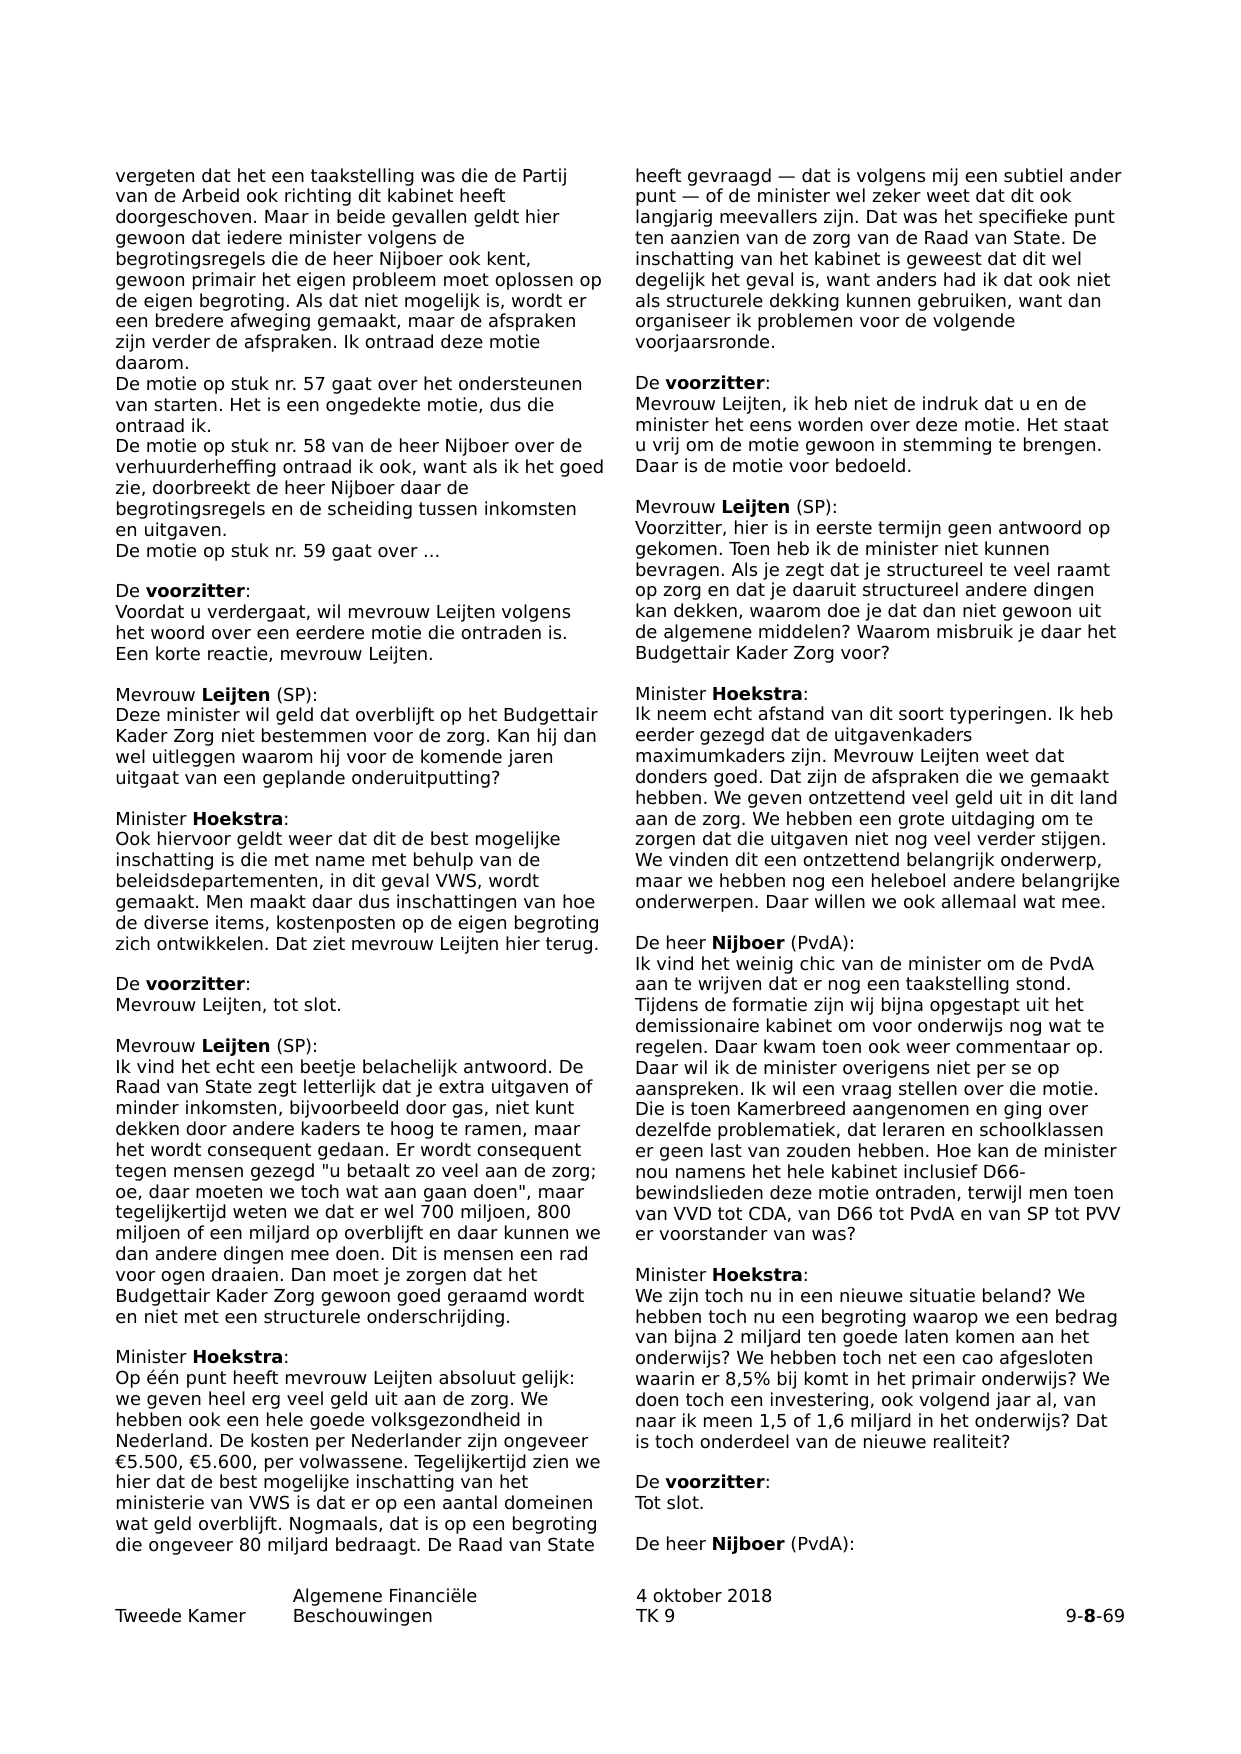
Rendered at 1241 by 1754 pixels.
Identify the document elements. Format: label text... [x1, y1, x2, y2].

text Deze minister wil geld dat overblijft op het Budgettair Kader Zorg niet bestemmen voor de zorg. Kan hij dan wel uitleggen waarom hij voor de komende jaren uitgaat van een geplande onderuitputting? [115, 705, 605, 788]
text Minister Hoekstra: [635, 683, 1125, 704]
text Mevrouw Leijten (SP): [635, 497, 1125, 518]
text Ik neem echt afstand van dit soort typeringen. Ik heb eerder gezegd dat de uitgavenkaders maximumkaders zijn. Mevrouw Leijten weet dat donders goed. Dat zijn de afspraken die we gemaakt hebben. We geven ontzettend veel geld uit in dit land aan de zorg. We hebben een grote uitdaging om te zorgen dat die uitgaven niet nog veel verder stijgen. We vinden dit een ontzettend belangrijk onderwerp, maar we hebben nog een heleboel andere belangrijke onderwerpen. Daar willen we ook allemaal wat mee. [635, 704, 1125, 912]
text Minister Hoekstra: [115, 1347, 605, 1368]
text Mevrouw Leijten (SP): [115, 1036, 605, 1056]
text De voorzitter: [635, 1472, 1125, 1493]
text Mevrouw Leijten, tot slot. [115, 995, 605, 1016]
text Voorzitter, hier is in eerste termijn geen antwoord op gekomen. Toen heb ik de minister niet kunnen bevragen. Als je zegt dat je structureel te veel raamt op zorg en dat je daaruit structureel andere dingen kan dekken, waarom doe je dat dan niet gewoon uit de algemene middelen? Waarom misbruik je daar het Budgettair Kader Zorg voor? [635, 518, 1125, 663]
text Mevrouw Leijten (SP): [115, 684, 605, 705]
text Voordat u verdergaat, wil mevrouw Leijten volgens het woord over een eerdere motie die ontraden is. Een korte reactie, mevrouw Leijten. [115, 602, 605, 664]
text De heer Nijboer (PvdA): [635, 932, 1125, 953]
text Ik vind het echt een beetje belachelijk antwoord. De Raad van State zegt letterlijk dat je extra uitgaven of minder inkomsten, bijvoorbeeld door gas, niet kunt dekken door andere kaders te hoog te ramen, maar het wordt consequent gedaan. Er wordt consequent tegen mensen gezegd "u betaalt zo veel aan de zorg; oe, daar moeten we toch wat aan gaan doen", maar tegelijkertijd weten we dat er wel 700 miljoen, 800 miljoen of een miljard op overblijft en daar kunnen we dan andere dingen mee doen. Dit is mensen een rad voor ogen draaien. Dan moet je zorgen dat het Budgettair Kader Zorg gewoon goed geraamd wordt en niet met een structurele onderschrijding. [115, 1056, 605, 1327]
text De motie op stuk nr. 59 gaat over ... [115, 540, 605, 561]
text De heer Nijboer (PvdA): [635, 1534, 1125, 1554]
text Minister Hoekstra: [115, 808, 605, 829]
text De voorzitter: [115, 581, 605, 602]
text Minister Hoekstra: [635, 1265, 1125, 1286]
text Tot slot. [635, 1493, 1125, 1514]
text Ook hiervoor geldt weer dat dit de best mogelijke inschatting is die met name met behulp van de beleidsdepartementen, in dit geval VWS, wordt gemaakt. Men maakt daar dus inschattingen van hoe de diverse items, kostenposten op de eigen begroting zich ontwikkelen. Dat ziet mevrouw Leijten hier terug. [115, 829, 605, 954]
text Mevrouw Leijten, ik heb niet de indruk dat u en de minister het eens worden over deze motie. Het staat u vrij om de motie gewoon in stemming te brengen. Daar is de motie voor bedoeld. [635, 393, 1125, 477]
text Op één punt heeft mevrouw Leijten absoluut gelijk: we geven heel erg veel geld uit aan de zorg. We hebben ook een hele goede volksgezondheid in Nederland. De kosten per Nederlander zijn ongeveer €5.500, €5.600, per volwassene. Tegelijkertijd zien we hier dat de best mogelijke inschatting van het ministerie van VWS is dat er op een aantal domeinen wat geld overblijft. Nogmaals, dat is op een begroting die ongeveer 80 miljard bedraagt. De Raad van State [115, 1368, 605, 1556]
text De voorzitter: [635, 373, 1125, 393]
text We zijn toch nu in een nieuwe situatie beland? We hebben toch nu een begroting waarop we een bedrag van bijna 2 miljard ten goede laten komen aan het onderwijs? We hebben toch net een cao afgesloten waarin er 8,5% bij komt in het primair onderwijs? We doen toch een investering, ook volgend jaar al, van naar ik meen 1,5 of 1,6 miljard in het onderwijs? Dat is toch onderdeel van de nieuwe realiteit? [635, 1286, 1125, 1452]
text De motie op stuk nr. 58 van de heer Nijboer over de verhuurderheffing ontraad ik ook, want als ik het goed zie, doorbreekt de heer Nijboer daar de begrotingsregels en de scheiding tussen inkomsten en uitgaven. [115, 436, 605, 540]
text Ik vind het weinig chic van de minister om de PvdA aan te wrijven dat er nog een taakstelling stond. Tijdens de formatie zijn wij bijna opgestapt uit het demissionaire kabinet om voor onderwijs nog wat te regelen. Daar kwam toen ook weer commentaar op. Daar wil ik de minister overigens niet per se op aanspreken. Ik wil een vraag stellen over die motie. Die is toen Kamerbreed aangenomen en ging over dezelfde problematiek, dat leraren en schoolklassen er geen last van zouden hebben. Hoe kan de minister nou namens het hele kabinet inclusief D66-bewindslieden deze motie ontraden, terwijl men toen van VVD tot CDA, van D66 tot PvdA en van SP tot PVV er voorstander van was? [635, 953, 1125, 1245]
text De motie op stuk nr. 57 gaat over het ondersteunen van starten. Het is een ongedekte motie, dus die ontraad ik. [115, 374, 605, 436]
text heeft gevraagd — dat is volgens mij een subtiel ander punt — of de minister wel zeker weet dat dit ook langjarig meevallers zijn. Dat was het specifieke punt ten aanzien van de zorg van de Raad van State. De inschatting van het kabinet is geweest dat dit wel degelijk het geval is, want anders had ik dat ook niet als structurele dekking kunnen gebruiken, want dan organiseer ik problemen voor de volgende voorjaarsronde. [635, 165, 1125, 353]
text De voorzitter: [115, 974, 605, 995]
text vergeten dat het een taakstelling was die de Partij van de Arbeid ook richting dit kabinet heeft doorgeschoven. Maar in beide gevallen geldt hier gewoon dat iedere minister volgens de begrotingsregels die de heer Nijboer ook kent, gewoon primair het eigen probleem moet oplossen op de eigen begroting. Als dat niet mogelijk is, wordt er een bredere afweging gemaakt, maar de afspraken zijn verder de afspraken. Ik ontraad deze motie daarom. [115, 165, 605, 374]
